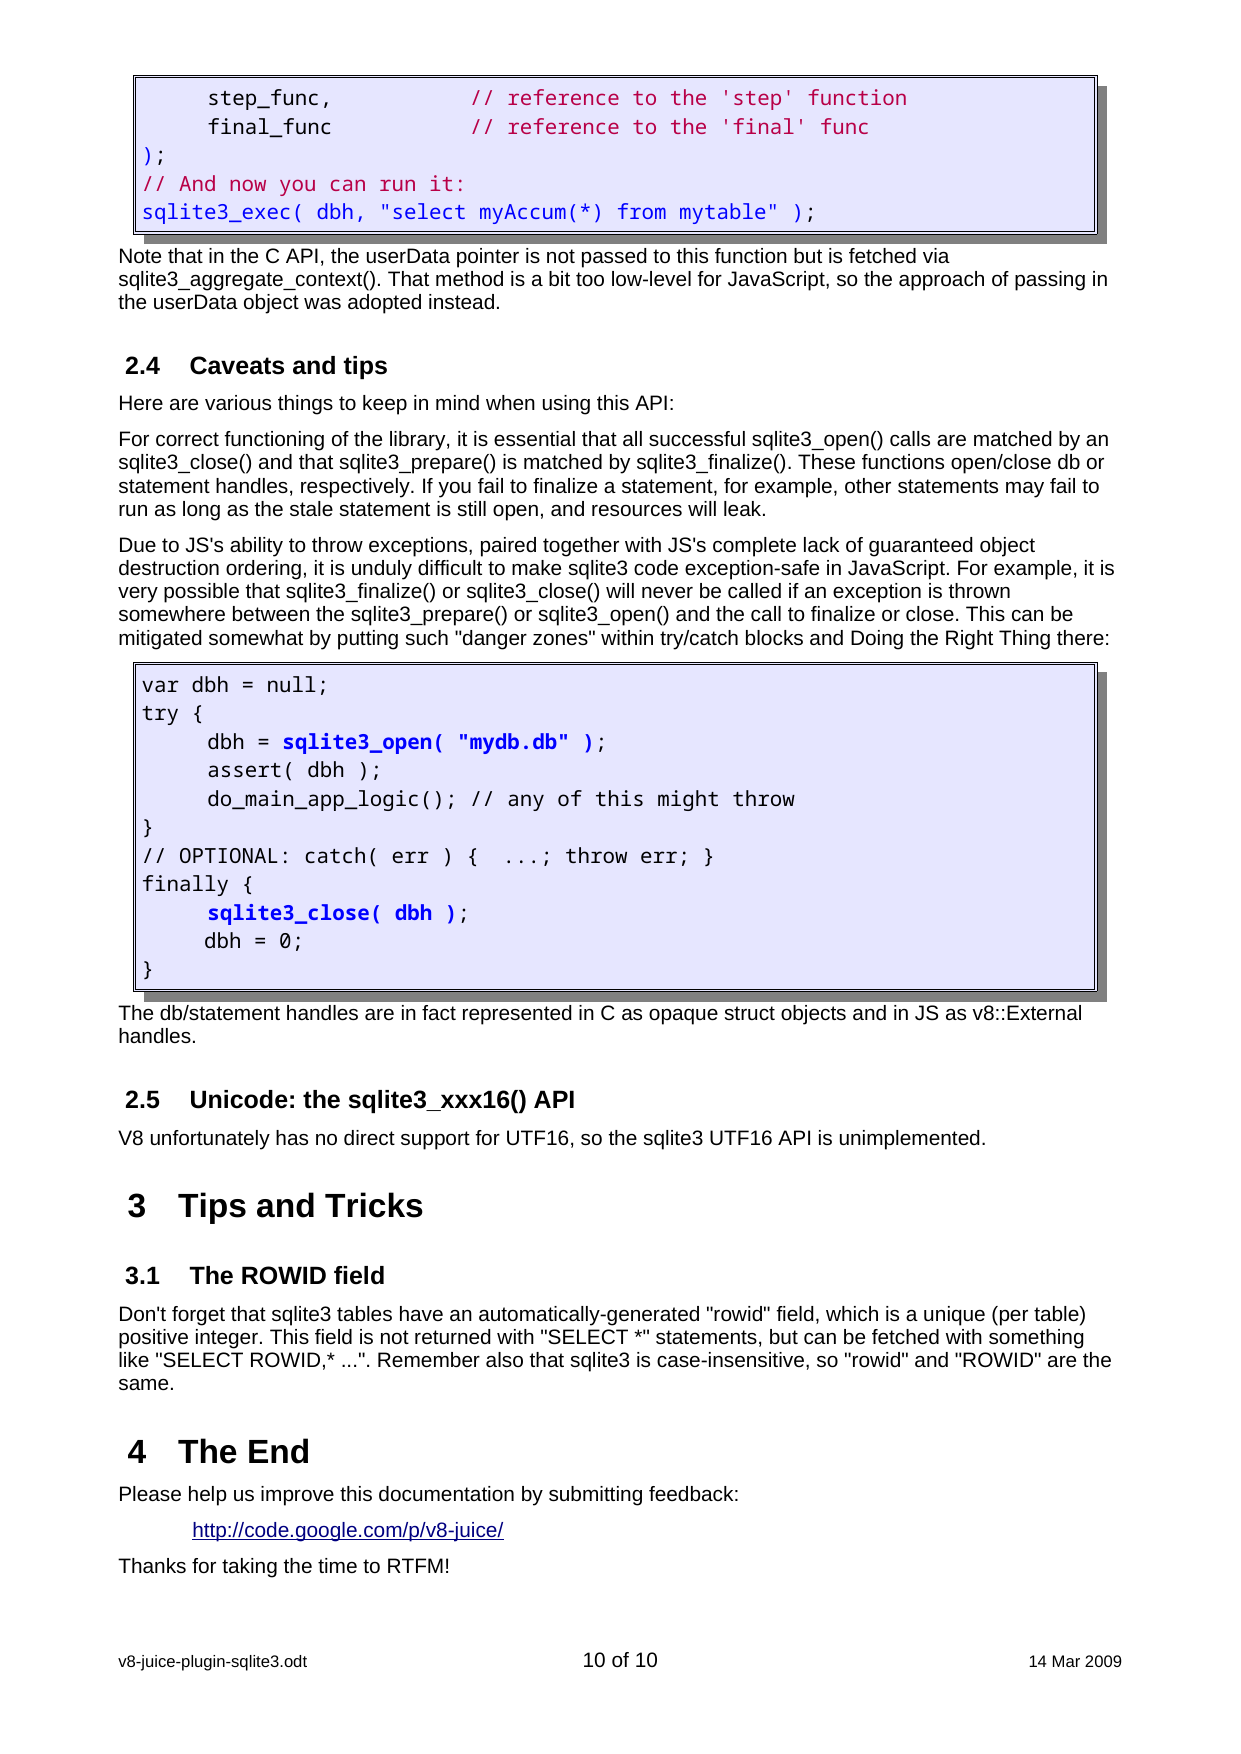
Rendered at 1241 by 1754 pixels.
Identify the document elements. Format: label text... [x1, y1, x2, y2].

subtitle The ROWID field [118, 1262, 1122, 1290]
text V8 unfortunately has no direct support for UTF16, so the sqlite3 UTF16 API is unimplemented. [118, 1126, 1122, 1149]
text sqlite3_exec( dbh, "select myAccum(*) from mytable" ); [136, 189, 1094, 231]
subtitle Unicode: the sqlite3_xxx16() API [118, 1086, 1122, 1114]
text Don't forget that sqlite3 tables have an automatically-generated "rowid" field, which is a unique (per table) positive integer. This field is not returned with "SELECT *" statements, but can be fetched with something like "SELECT ROWID,* ...". Remember also that sqlite3 is case-insensitive, so "rowid" and "ROWID" are the same. [118, 1302, 1122, 1395]
text final_func // reference to the 'final' func [136, 103, 1094, 132]
text ); [136, 132, 1094, 160]
subtitle The End [118, 1433, 1122, 1470]
text } [136, 804, 1094, 832]
text assert( dbh ); [136, 747, 1094, 776]
text step_func, // reference to the 'step' function [136, 78, 1094, 103]
text do_main_app_logic(); // any of this might throw [136, 776, 1094, 804]
text For correct functioning of the library, it is essential that all successful sqlite3_open() calls are matched by an sqlite3_close() and that sqlite3_prepare() is matched by sqlite3_finalize(). These functions open/close db or statement handles, respectively. If you fail to finalize a statement, for example, other statements may fail to run as long as the stale statement is still open, and resources will leak. [118, 428, 1122, 521]
text sqlite3_close( dbh ); [136, 889, 1094, 918]
text The db/statement handles are in fact represented in C as opaque struct objects and in JS as v8::External handles. [118, 1002, 1122, 1048]
text try { [136, 690, 1094, 719]
text finally { [136, 861, 1094, 889]
text Please help us improve this documentation by submitting feedback: [118, 1483, 1122, 1506]
text Due to JS's ability to throw exceptions, paired together with JS's complete lack of guaranteed object destruction ordering, it is unduly difficult to make sqlite3 code exception-safe in JavaScript. For example, it is very possible that sqlite3_finalize() or sqlite3_close() will never be called if an exception is thrown somewhere between the sqlite3_prepare() or sqlite3_open() and the call to finalize or close. This can be mitigated somewhat by putting such "danger zones" within try/catch blocks and Doing the Right Thing there: [118, 533, 1122, 649]
text } [136, 946, 1094, 989]
text Thanks for taking the time to RTFM! [118, 1554, 1122, 1577]
text var dbh = null; [136, 665, 1094, 690]
text // OPTIONAL: catch( err ) { ...; throw err; } [136, 832, 1094, 861]
subtitle Tips and Tricks [118, 1187, 1122, 1224]
text dbh = sqlite3_open( "mydb.db" ); [136, 719, 1094, 747]
subtitle Caveats and tips [118, 352, 1122, 379]
text http://code.google.com/p/v8-juice/ [118, 1518, 1122, 1542]
text // And now you can run it: [136, 160, 1094, 189]
text Here are various things to keep in mind when using this API: [118, 392, 1122, 415]
text Note that in the C API, the userData pointer is not passed to this function but is fetched via sqlite3_aggregate_context(). That method is a bit too low-level for JavaScript, so the approach of passing in the userData object was adopted instead. [118, 244, 1122, 314]
text dbh = 0; [136, 918, 1094, 946]
